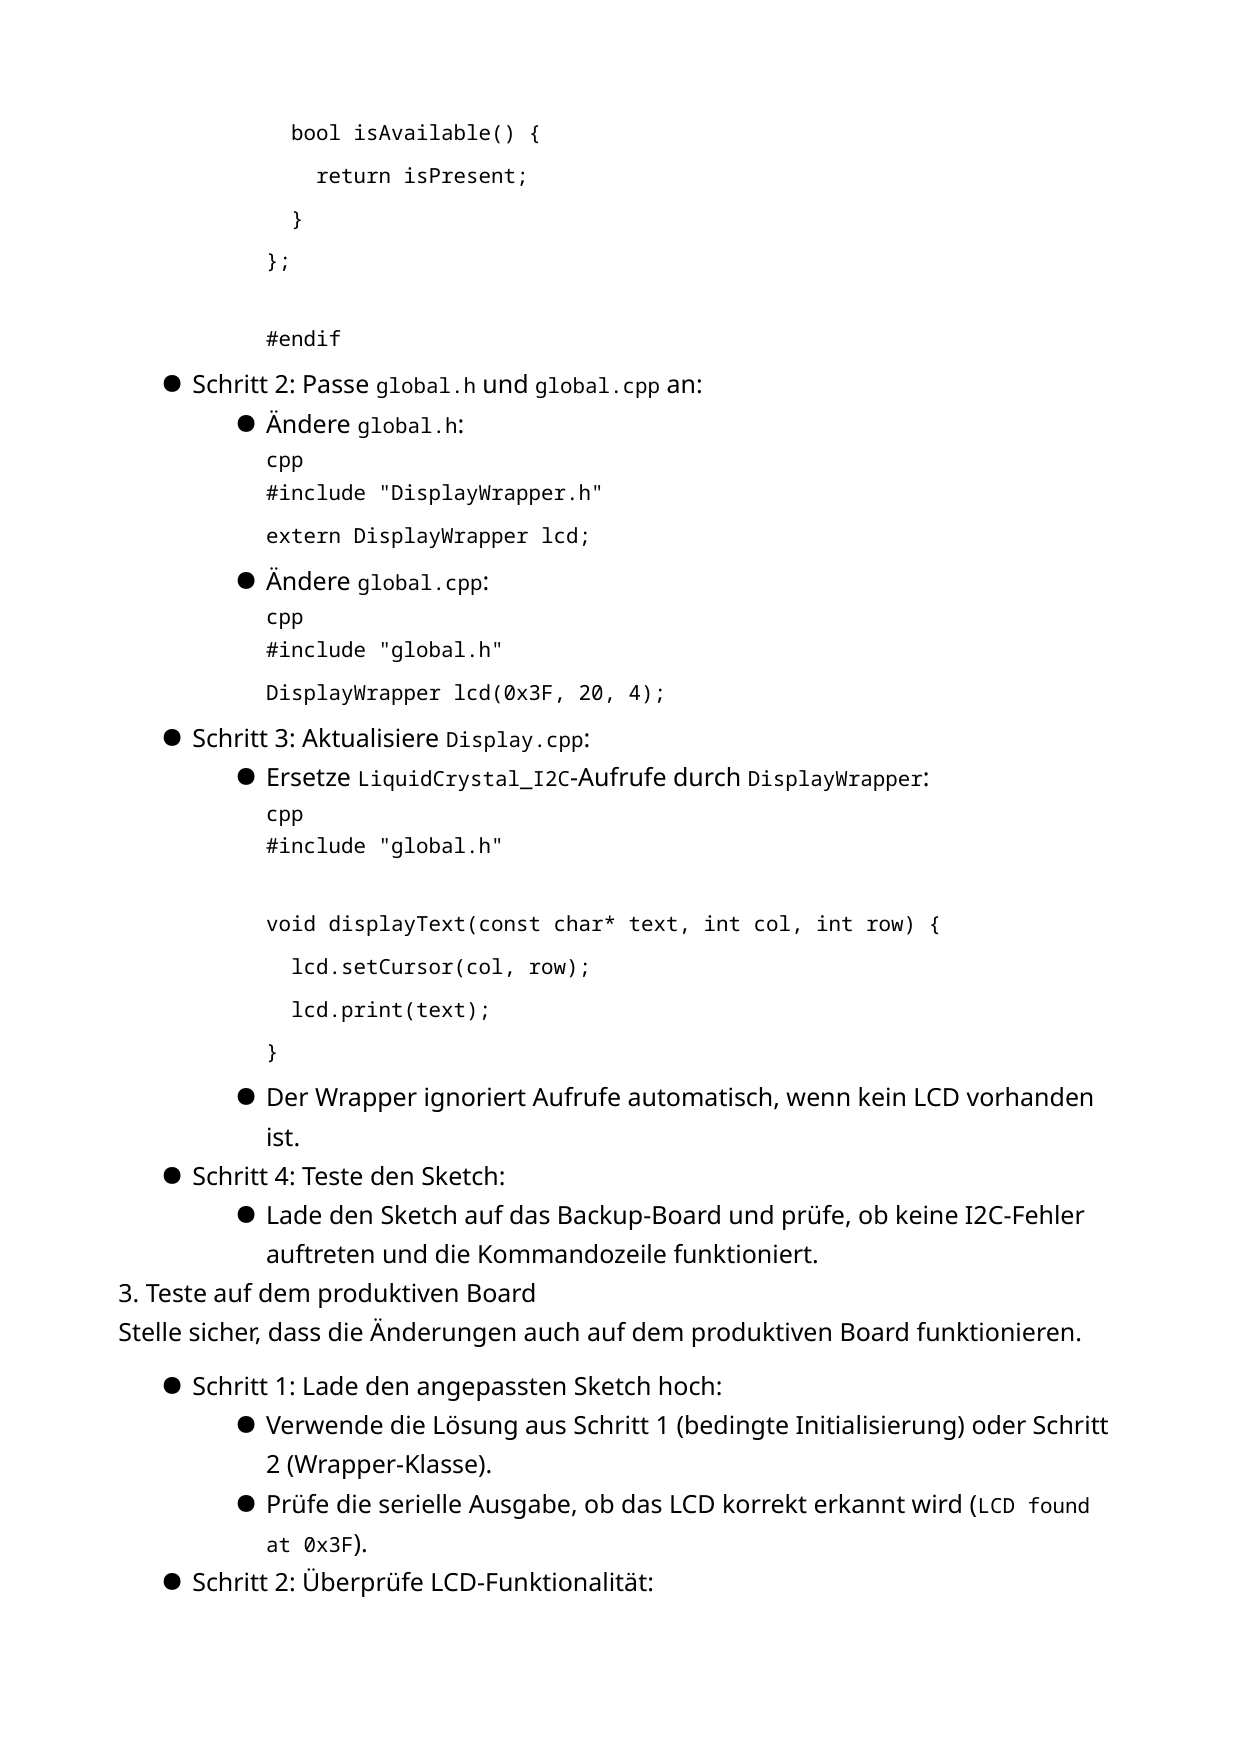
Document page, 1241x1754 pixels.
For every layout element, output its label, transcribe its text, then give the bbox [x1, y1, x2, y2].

list cpp [236, 446, 1122, 474]
text 3. Teste auf dem produktiven Board [118, 1276, 1122, 1310]
list lcd.setCursor(col, row); [236, 952, 1122, 980]
list Ersetze LiquidCrystal_I2C-Aufrufe durch DisplayWrapper: [236, 759, 1122, 793]
list Schritt 3: Aktualisiere Display.cpp: [162, 720, 1122, 754]
list return isPresent; [236, 161, 1122, 189]
list extern DisplayWrapper lcd; [236, 521, 1122, 549]
list } [236, 1037, 1122, 1066]
list Ändere global.h: [236, 406, 1122, 440]
list cpp [236, 602, 1122, 631]
text Stelle sicher, dass die Änderungen auch auf dem produktiven Board funktionieren. [118, 1315, 1122, 1349]
list Schritt 2: Passe global.h und global.cpp an: [162, 367, 1122, 401]
list lcd.print(text); [236, 995, 1122, 1023]
list Schritt 4: Teste den Sketch: [162, 1158, 1122, 1192]
list Prüfe die serielle Ausgabe, ob das LCD korrekt erkannt wird (LCD found at 0x3F). [236, 1486, 1122, 1559]
list #include "global.h" [236, 635, 1122, 663]
list Schritt 2: Überprüfe LCD-Funktionalität: [162, 1565, 1122, 1599]
list cpp [236, 799, 1122, 827]
list #include "global.h" [236, 831, 1122, 860]
list Verwende die Lösung aus Schritt 1 (bedingte Initialisierung) oder Schritt 2 (Wrapper-Klasse). [236, 1408, 1122, 1481]
list Lade den Sketch auf das Backup-Board und prüfe, ob keine I2C-Fehler auftreten und die Kommandozeile funktioniert. [236, 1198, 1122, 1271]
list void displayText(const char* text, int col, int row) { [236, 909, 1122, 938]
list }; [236, 247, 1122, 275]
list Der Wrapper ignoriert Aufrufe automatisch, wenn kein LCD vorhanden ist. [236, 1080, 1122, 1153]
list } [236, 204, 1122, 232]
list #include "DisplayWrapper.h" [236, 478, 1122, 507]
list DisplayWrapper lcd(0x3F, 20, 4); [236, 678, 1122, 706]
list bool isAvailable() { [236, 118, 1122, 147]
list #endif [236, 324, 1122, 353]
list Schritt 1: Lade den angepassten Sketch hoch: [162, 1369, 1122, 1403]
list Ändere global.cpp: [236, 563, 1122, 597]
